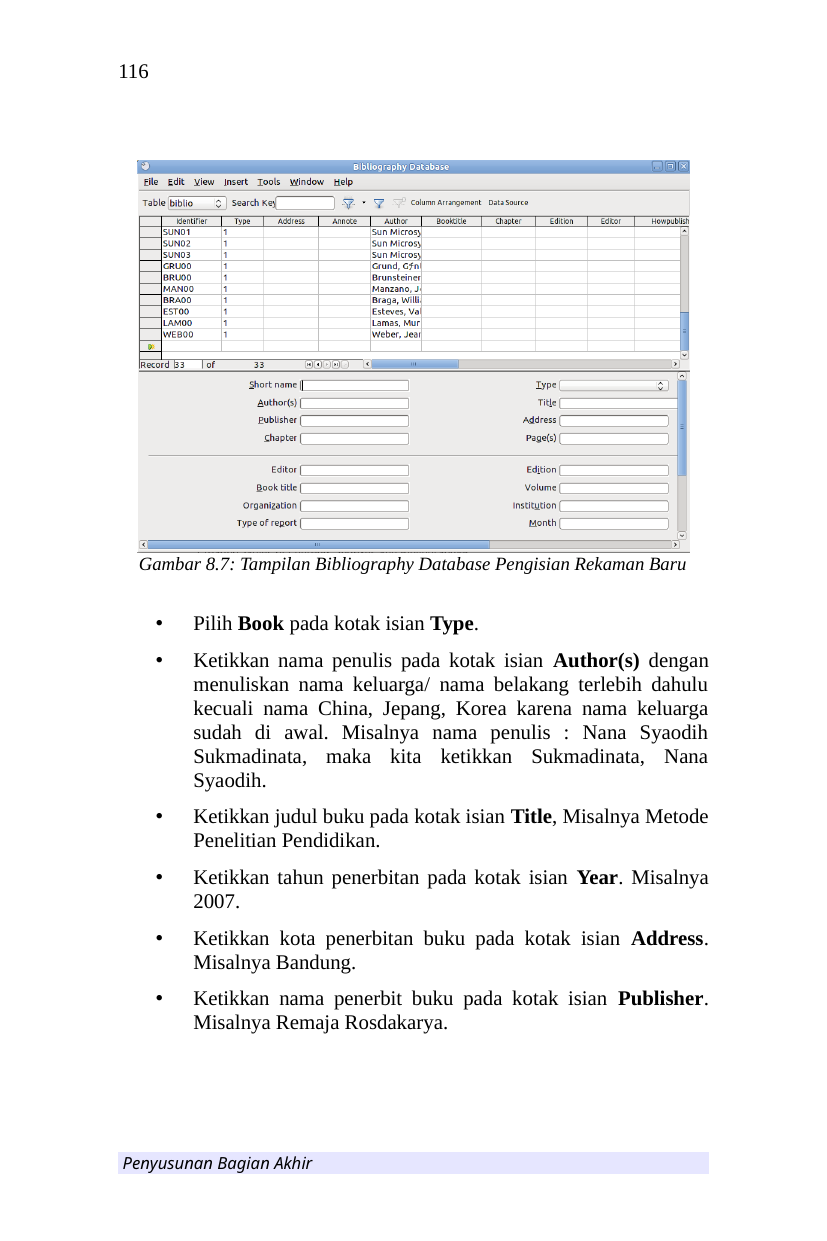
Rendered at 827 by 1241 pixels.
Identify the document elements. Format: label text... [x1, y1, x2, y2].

list Gambar 8.7: Tampilan Bibliography Database Pengisian Rekaman Baru [137, 553, 690, 574]
list Ketikkan judul buku pada kotak isian Title, Misalnya Metode Penelitian Pendidikan. [156, 804, 709, 852]
list Ketikkan kota penerbitan buku pada kotak isian Address. Misalnya Bandung. [156, 926, 709, 974]
list Pilih Book pada kotak isian Type. [156, 611, 709, 635]
list Ketikkan nama penulis pada kotak isian Author(s) dengan menuliskan nama keluarga/ nama belakang terlebih dahulu kecuali nama China, Jepang, Korea karena nama keluarga sudah di awal. Misalnya nama penulis : Nana Syaodih Sukmadinata, maka kita ketikkan Sukmadinata, Nana Syaodih. [156, 647, 709, 792]
list Ketikkan tahun penerbitan pada kotak isian Year. Misalnya 2007. [156, 865, 709, 913]
picture [137, 160, 690, 553]
list Ketikkan nama penerbit buku pada kotak isian Publisher. Misalnya Remaja Rosdakarya. [156, 986, 709, 1034]
